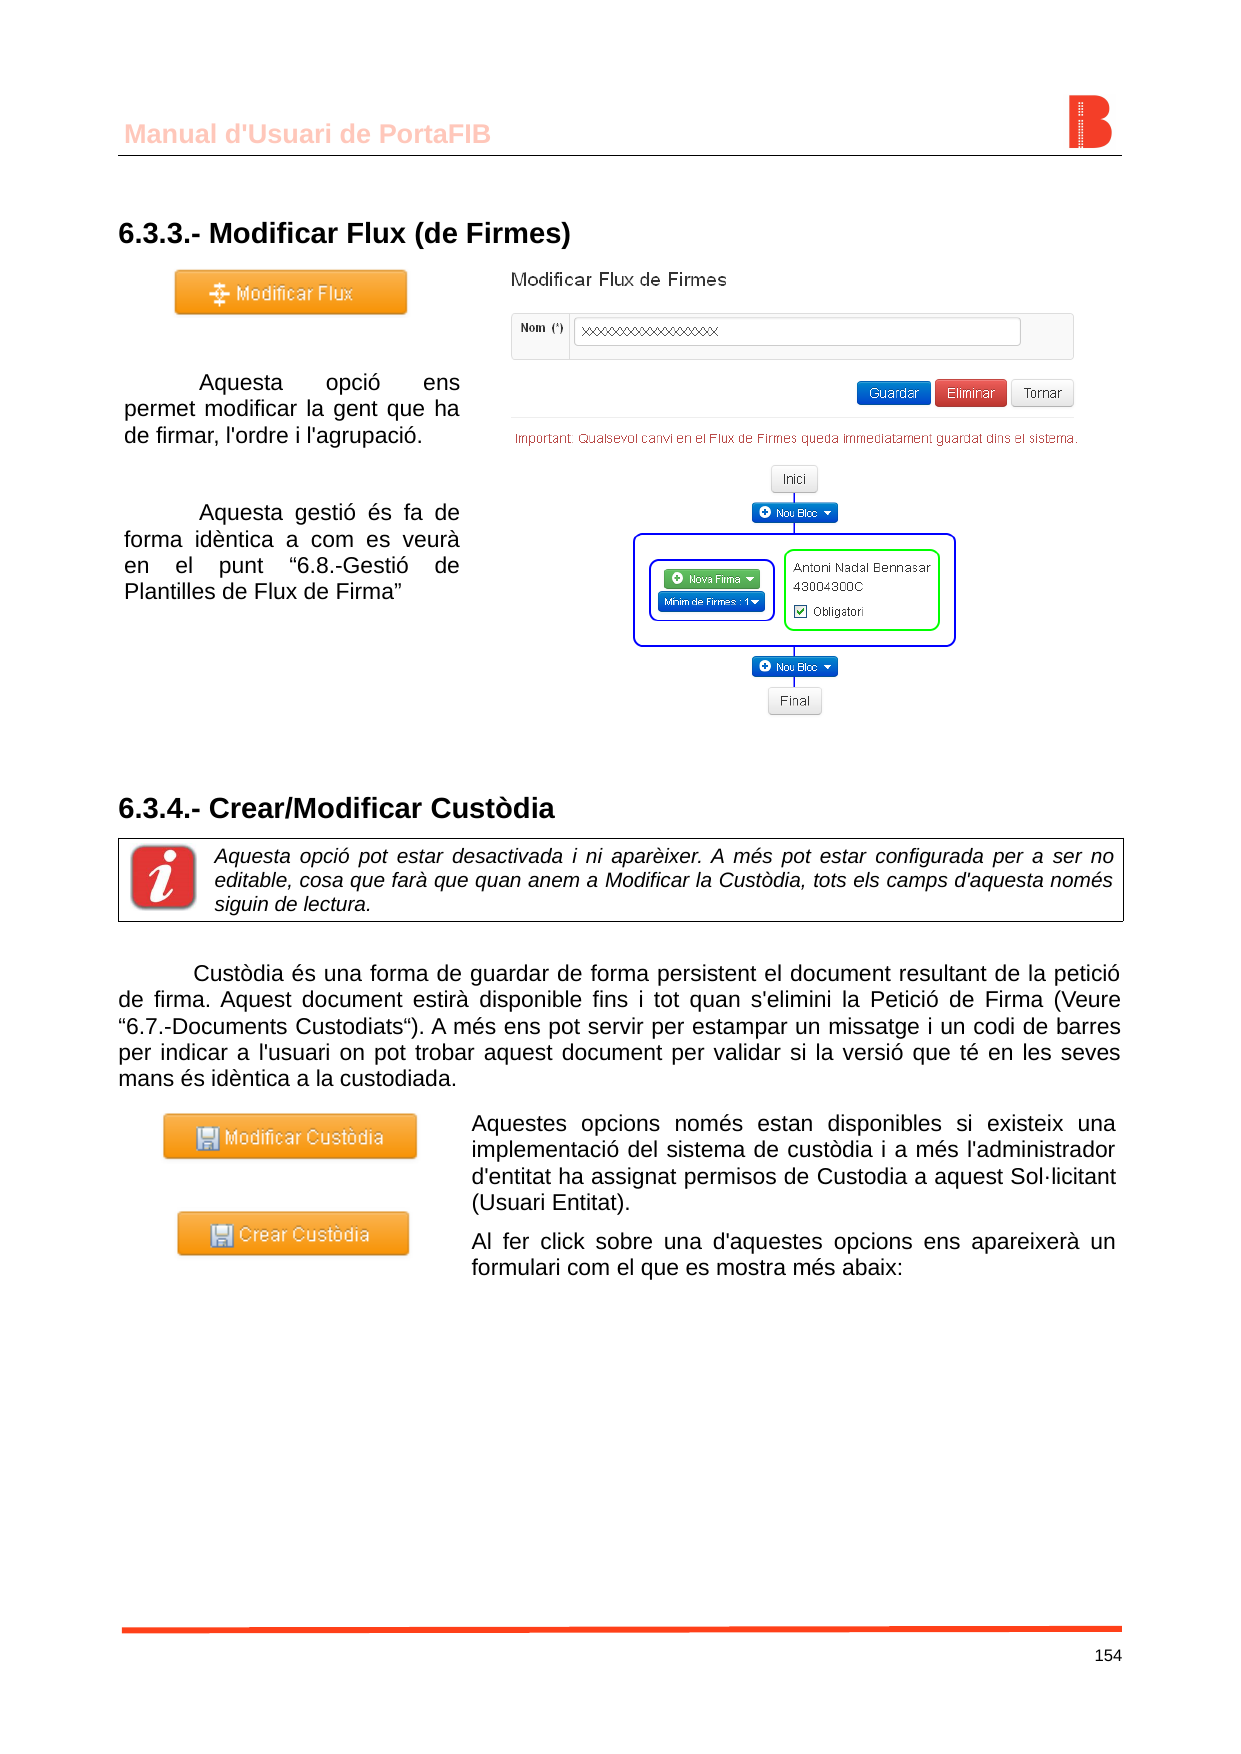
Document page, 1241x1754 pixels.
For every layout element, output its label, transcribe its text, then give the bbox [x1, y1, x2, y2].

table_header [466, 262, 1122, 728]
table_header Aquesta opció ens permet modificar la gent que ha de firmar, l'ordre i l'agrupació. Aquesta gestió és fa de forma idèntica a com es veurà en el punt “6.8Gestió de Plantilles de Flux de Firma” [118, 262, 466, 728]
picture [129, 843, 198, 911]
table_header [119, 839, 209, 921]
table_header Aquestes opcions només estan disponibles si existeix una implementació del sistema de custòdia i a més l'administrador d'entitat ha assignat permisos de Custodia a aquest Sol·licitant (Usuari Entitat). Al fer click sobre una d'aquestes opcions ens apareixerà un formulari com el que es mostra més abaix: [466, 1104, 1122, 1299]
text Custòdia és una forma de guardar de forma persistent el document resultant de la petició de firma. Aquest document estirà disponible fins i tot quan s'elimini la Petició de Firma (Veure “6.7Documents Custodiats“). A més ens pot servir per estampar un missatge i un codi de barres per indicar a l'usuari on pot trobar aquest document per validar si la versió que té en les seves mans és idèntica a la custodiada. [118, 960, 1122, 1092]
picture [1063, 94, 1117, 150]
picture [159, 1110, 425, 1164]
table_header [118, 1104, 466, 1299]
picture [170, 1207, 414, 1262]
subtitle Modificar Flux (de Firmes) [118, 216, 1122, 249]
table_header Aquesta opció pot estar desactivada i ni aparèixer. A més pot estar configurada per a ser no editable, cosa que farà que quan anem a Modificar la Custòdia, tots els camps d'aquesta només siguin de lectura. [209, 839, 1123, 921]
subtitle Crear/Modificar Custòdia [118, 792, 1122, 825]
picture [504, 267, 1084, 722]
picture [172, 267, 412, 318]
